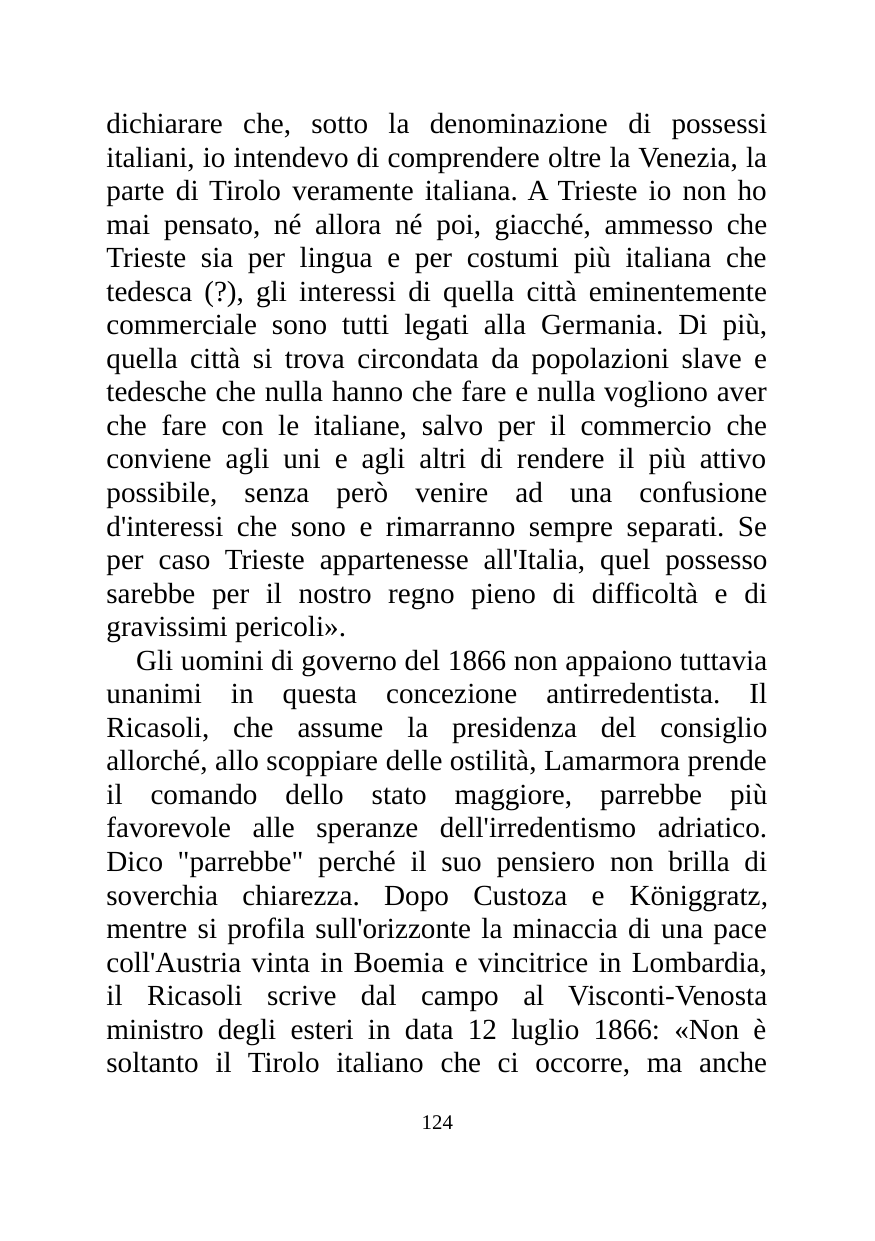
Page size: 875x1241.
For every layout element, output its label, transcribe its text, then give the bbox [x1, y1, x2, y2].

text Gli uomini di governo del 1866 non appaiono tuttavia unanimi in questa concezione antirredentista. Il Ricasoli, che assume la presidenza del consiglio allorché, allo scoppiare delle ostilità, Lamarmora prende il comando dello stato maggiore, parrebbe più favorevole alle speranze dell'irredentismo adriatico. Dico "parrebbe" perché il suo pensiero non brilla di soverchia chiarezza. Dopo Custoza e Königgratz, mentre si profila sull'orizzonte la minaccia di una pace coll'Austria vinta in Boemia e vincitrice in Lombardia, il Ricasoli scrive dal campo al Visconti-Venosta ministro degli esteri in data 12 luglio 1866: «Non è soltanto il Tirolo italiano che ci occorre, ma anche [106, 643, 768, 1079]
text dichiarare che, sotto la denominazione di possessi italiani, io intendevo di comprendere oltre la Venezia, la parte di Tirolo veramente italiana. A Trieste io non ho mai pensato, né allora né poi, giacché, ammesso che Trieste sia per lingua e per costumi più italiana che tedesca (?), gli interessi di quella città eminentemente commerciale sono tutti legati alla Germania. Di più, quella città si trova circondata da popolazioni slave e tedesche che nulla hanno che fare e nulla vogliono aver che fare con le italiane, salvo per il commercio che conviene agli uni e agli altri di rendere il più attivo possibile, senza però venire ad una confusione d'interessi che sono e rimarranno sempre separati. Se per caso Trieste appartenesse all'Italia, quel possesso sarebbe per il nostro regno pieno di difficoltà e di gravissimi pericoli». [106, 106, 768, 643]
